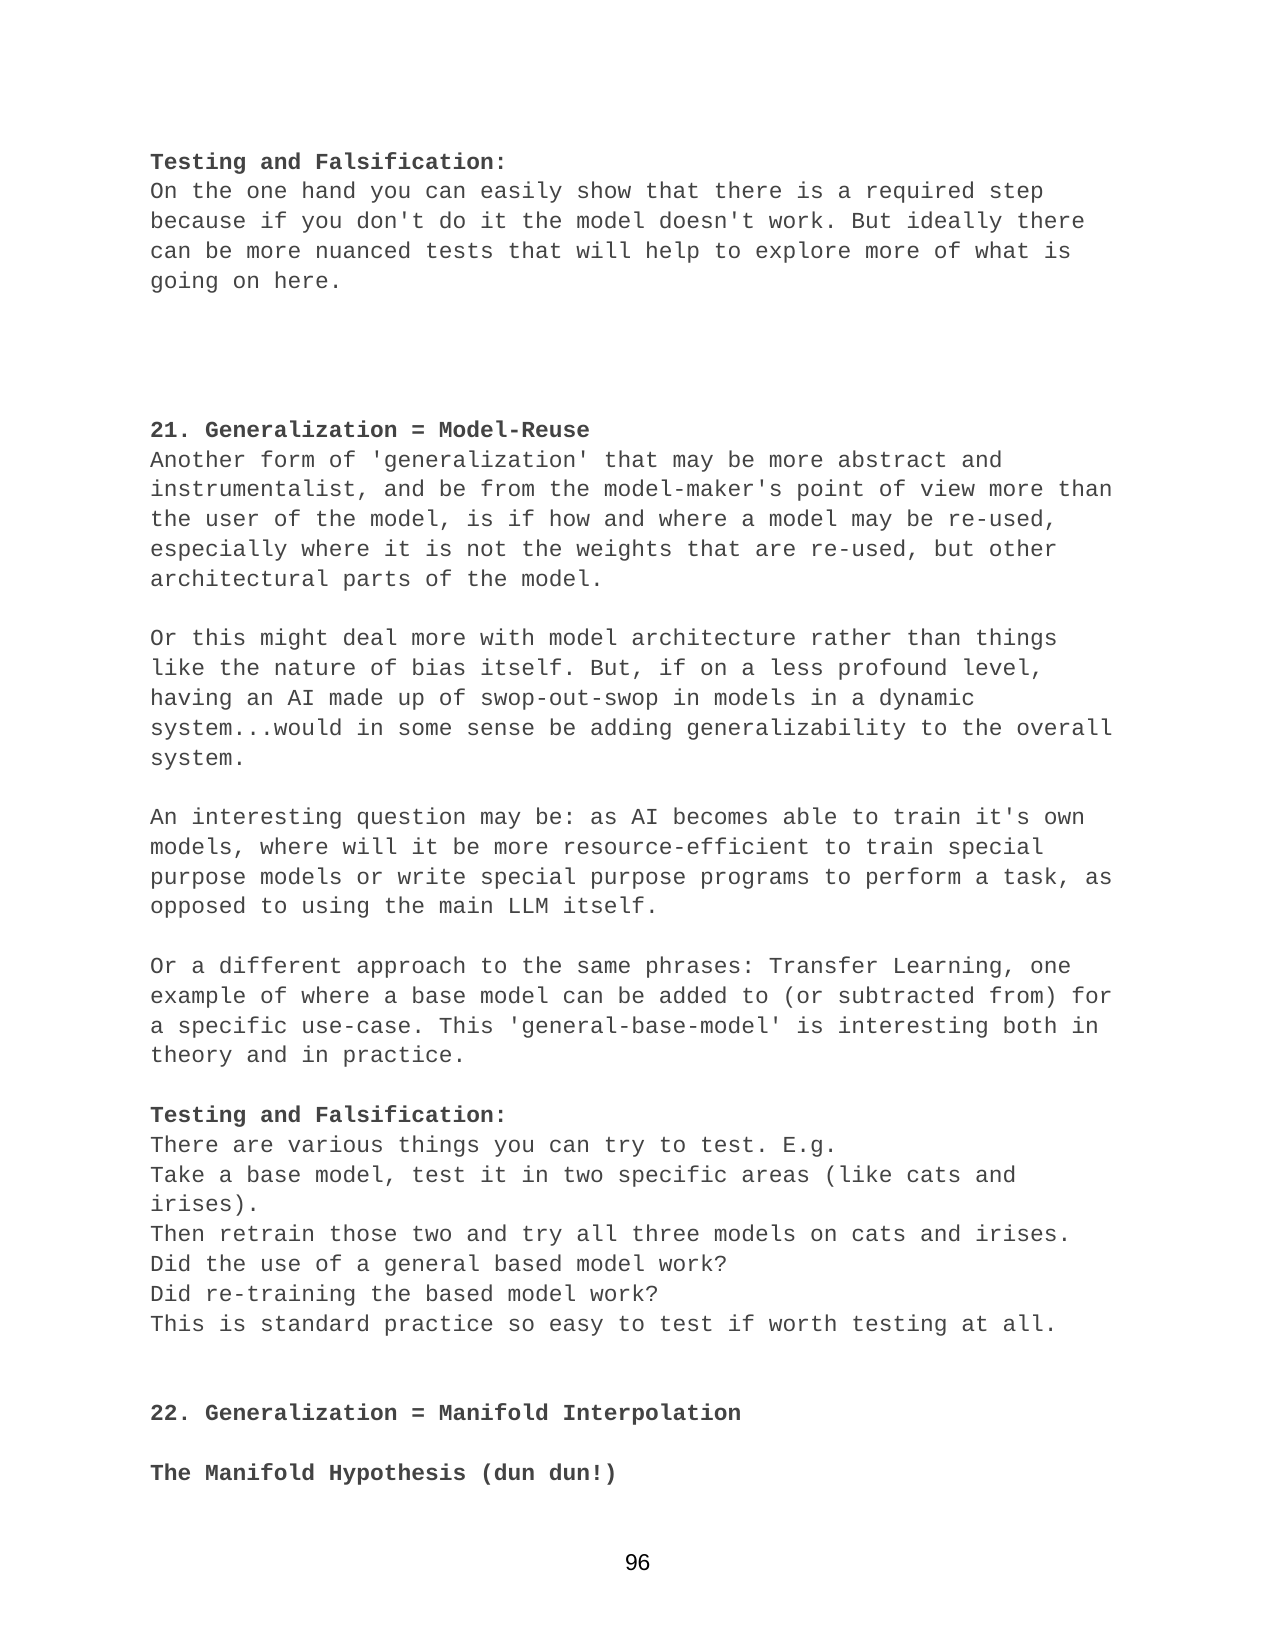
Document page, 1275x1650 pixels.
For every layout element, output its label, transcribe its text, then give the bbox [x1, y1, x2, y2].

text Did re-training the based model work? [150, 1282, 1125, 1308]
text Did the use of a general based model work? [150, 1252, 1125, 1278]
text 21. Generalization = Model-Reuse [150, 418, 1125, 444]
text Or this might deal more with model architecture rather than things like the nature of bias itself. But, if on a less profound level, having an AI made up of swop-out-swop in models in a dynamic system...would in some sense be adding generalizability to the overall system. [150, 627, 1125, 772]
text On the one hand you can easily show that there is a required step because if you don't do it the model doesn't work. But ideally there can be more nuanced tests that will help to explore more of what is going on here. [150, 180, 1125, 295]
text Testing and Falsification: [150, 150, 1125, 176]
text 22. Generalization = Manifold Interpolation [150, 1401, 1125, 1427]
text Take a base model, test it in two specific areas (like cats and irises). [150, 1163, 1125, 1219]
text The Manifold Hypothesis (dun dun!) [150, 1461, 1125, 1487]
text An interesting question may be: as AI becomes able to train it's own models, where will it be more resource-efficient to train special purpose models or write special purpose programs to perform a task, as opposed to using the main LLM itself. [150, 805, 1125, 921]
text Then retrain those two and try all three models on cats and irises. [150, 1222, 1125, 1248]
text There are various things you can try to test. E.g. [150, 1133, 1125, 1159]
text Testing and Falsification: [150, 1103, 1125, 1129]
text This is standard practice so easy to test if worth testing at all. [150, 1312, 1125, 1338]
text Or a different approach to the same phrases: Transfer Learning, one example of where a base model can be added to (or subtracted from) for a specific use-case. This 'general-base-model' is interesting both in theory and in practice. [150, 954, 1125, 1070]
text Another form of 'generalization' that may be more abstract and instrumentalist, and be from the model-maker's point of view more than the user of the model, is if how and where a model may be re-used, especially where it is not the weights that are re-used, but other architectural parts of the model. [150, 448, 1125, 593]
